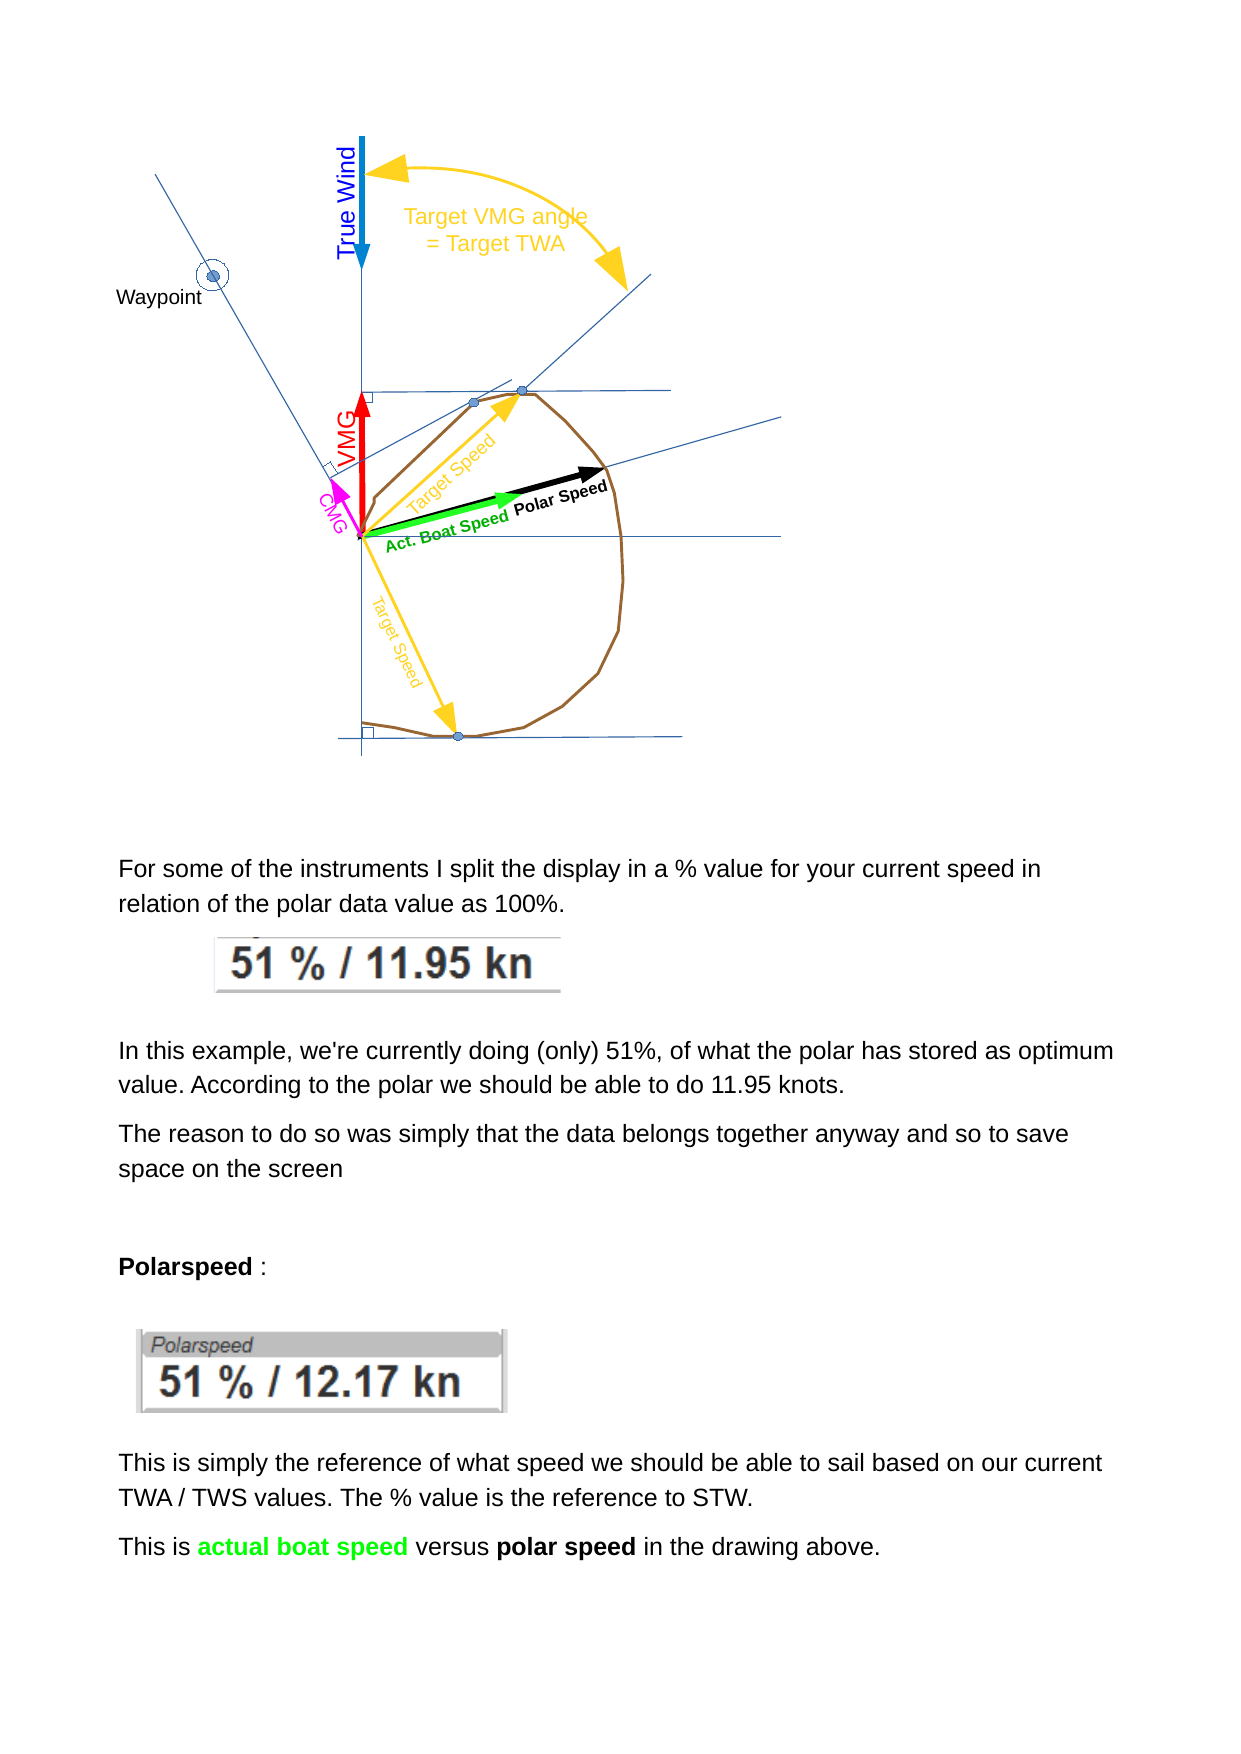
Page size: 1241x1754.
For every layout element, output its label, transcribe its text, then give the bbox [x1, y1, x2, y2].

text For some of the instruments I split the display in a % value for your current speed in relation of the polar data value as 100%. [118, 854, 1122, 917]
text This is actual boat speed versus polar speed in the drawing above. [118, 1532, 1122, 1560]
text Polarspeed : [118, 1252, 1122, 1281]
text The reason to do so was simply that the data belongs together anyway and so to save space on the screen [118, 1119, 1122, 1182]
picture [213, 937, 561, 993]
text This is simply the reference of what speed we should be able to sail based on our current TWA / TWS values. The % value is the reference to STW. [118, 1448, 1122, 1511]
text In this example, we're currently doing (only) 51%, of what the polar has stored as optimum value. According to the polar we should be able to do 11.95 knots. [118, 1036, 1122, 1099]
picture [135, 1329, 508, 1413]
